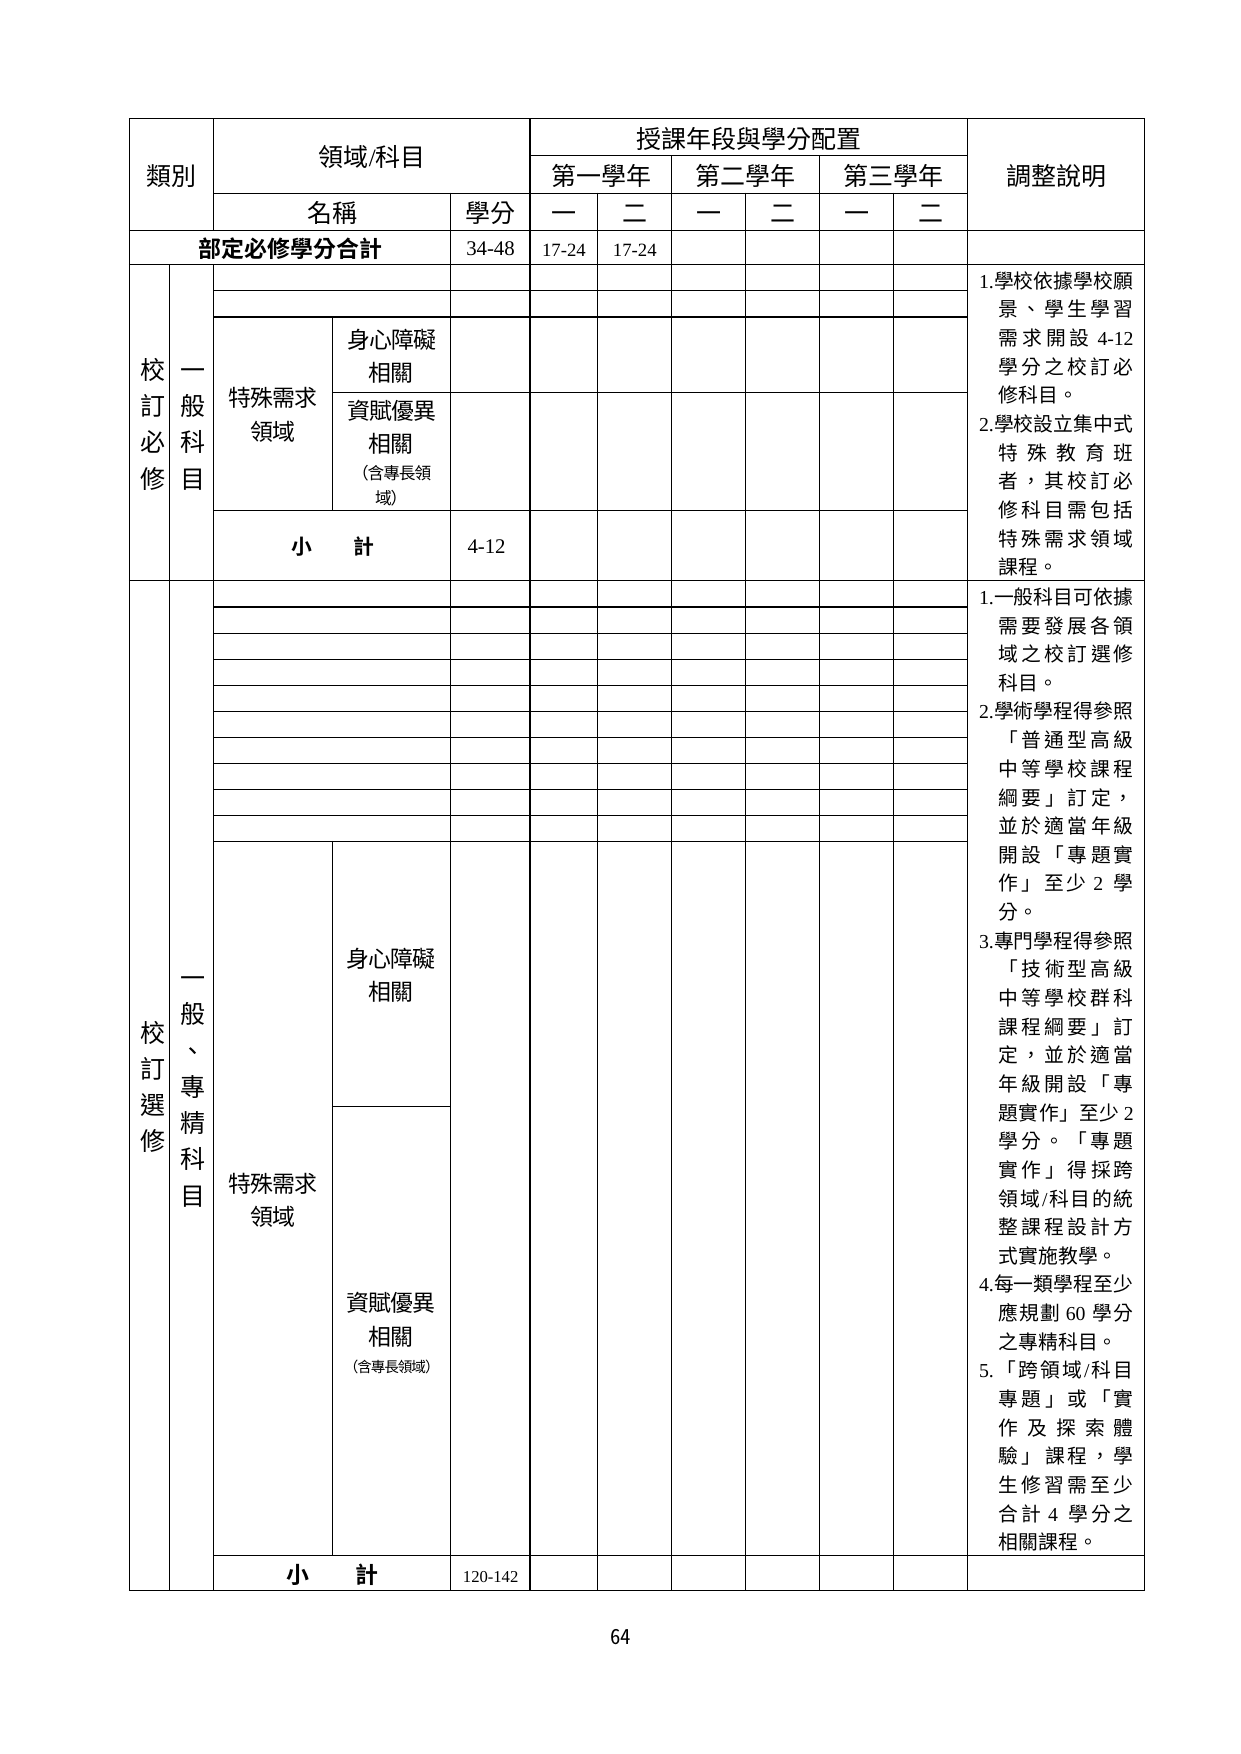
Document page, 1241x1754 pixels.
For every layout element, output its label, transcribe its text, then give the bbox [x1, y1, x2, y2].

table_cell [531, 842, 597, 1555]
table_cell 4-12 [451, 511, 529, 580]
table_cell [598, 291, 671, 316]
table_cell 120-142 [451, 1556, 529, 1590]
table_cell [820, 231, 893, 264]
table_cell [820, 790, 893, 815]
table_cell [820, 608, 893, 632]
table_cell 特殊需求 領域 [214, 318, 332, 509]
table_cell [820, 511, 893, 580]
table_cell [746, 393, 819, 509]
table_cell [531, 712, 597, 737]
table_cell [820, 712, 893, 737]
table_cell [746, 712, 819, 737]
table_cell [531, 660, 597, 684]
table_cell [820, 816, 893, 841]
table_cell [531, 318, 597, 392]
table_cell [746, 231, 819, 264]
table_cell [531, 816, 597, 841]
table_cell [820, 842, 893, 1555]
table_cell 特殊需求 領域 [214, 842, 332, 1555]
table_cell [820, 1556, 893, 1590]
table_cell [531, 291, 597, 316]
table_cell [214, 686, 450, 711]
table_cell 一般科目 [170, 265, 213, 580]
table_cell [451, 265, 529, 290]
table_cell [598, 660, 671, 684]
table_cell [894, 608, 967, 632]
table_cell [672, 581, 745, 606]
table_cell [820, 291, 893, 316]
table_cell [451, 318, 529, 392]
table_cell [451, 842, 529, 1555]
table_cell [820, 764, 893, 789]
table_header 調整說明 [968, 119, 1144, 230]
table_cell [531, 393, 597, 509]
table_cell [598, 608, 671, 632]
table_cell [672, 738, 745, 763]
table_cell [746, 686, 819, 711]
table_cell [746, 634, 819, 658]
table_cell [451, 712, 529, 737]
table_cell 17-24 [531, 231, 597, 264]
table_cell [894, 265, 967, 290]
table_cell [746, 291, 819, 316]
table_cell [451, 660, 529, 684]
table_cell [598, 790, 671, 815]
table_cell [598, 634, 671, 658]
table_cell [820, 738, 893, 763]
table_cell [672, 712, 745, 737]
table_cell [214, 581, 450, 606]
table_cell [214, 764, 450, 789]
table_cell [451, 738, 529, 763]
table_cell [598, 1556, 671, 1590]
table_cell [598, 764, 671, 789]
table_cell 一 [672, 194, 745, 230]
table_cell 部定必修學分合計 [130, 231, 450, 264]
table_cell [214, 660, 450, 684]
table_cell [451, 581, 529, 606]
table_cell [894, 511, 967, 580]
table_cell [451, 393, 529, 509]
table_cell [894, 318, 967, 392]
table_cell [894, 291, 967, 316]
table_cell [968, 1556, 1144, 1590]
table_cell [531, 511, 597, 580]
table_cell 名稱 [214, 194, 450, 230]
table_cell [746, 608, 819, 632]
table_cell [746, 511, 819, 580]
table_cell 一般、專精科目 [170, 581, 213, 1590]
table_cell 學分 [451, 194, 529, 230]
table_cell [598, 511, 671, 580]
table_cell [598, 816, 671, 841]
table_cell 17-24 [598, 231, 671, 264]
table_cell 身心障礙相關 [333, 318, 450, 392]
table_cell [746, 764, 819, 789]
table_cell [214, 634, 450, 658]
table_cell [746, 318, 819, 392]
table_cell [746, 842, 819, 1555]
table_cell [214, 790, 450, 815]
table_cell [820, 318, 893, 392]
table_cell [894, 634, 967, 658]
table_cell 二 [746, 194, 819, 230]
table_cell [746, 790, 819, 815]
table_cell [894, 1556, 967, 1590]
table_cell [894, 393, 967, 509]
table_cell [214, 291, 450, 316]
table_cell [451, 608, 529, 632]
table_cell [598, 581, 671, 606]
table_cell [531, 764, 597, 789]
table_cell [672, 790, 745, 815]
table_cell 二 [598, 194, 671, 230]
table_cell [894, 686, 967, 711]
table_cell [746, 738, 819, 763]
table_cell [531, 634, 597, 658]
table_cell 一 [820, 194, 893, 230]
table_cell [531, 581, 597, 606]
table_cell [746, 660, 819, 684]
table_header 領域/科目 [214, 119, 529, 193]
table_cell [214, 738, 450, 763]
table_cell [672, 816, 745, 841]
table_cell [451, 686, 529, 711]
table_cell [214, 265, 450, 290]
table_cell [894, 660, 967, 684]
table_cell [598, 712, 671, 737]
table_cell [894, 712, 967, 737]
table_cell [894, 816, 967, 841]
table_cell [531, 738, 597, 763]
table_cell [451, 634, 529, 658]
table_cell 資賦優異 相關 （含專長領域） [333, 1107, 450, 1555]
table_cell [531, 790, 597, 815]
table_cell [894, 790, 967, 815]
table_cell [894, 764, 967, 789]
table_cell [598, 738, 671, 763]
table_cell [968, 231, 1144, 264]
table_cell [894, 231, 967, 264]
table_cell [214, 816, 450, 841]
table_cell [894, 581, 967, 606]
table_cell [746, 581, 819, 606]
table_cell 1.一般科目可依據需要發展各領域之校訂選修科目。 2.學術學程得參照「普通型高級中等學校課程綱要」訂定，並於適當年級開設「專題實作」至少2 學分。 3.專門學程得參照「技術型高級中等學校群科課程綱要」訂定，並於適當年級開設「專題實作」至少2 學分。「專題實作」得採跨領域/科目的統整課程設計方式實施教學。 4.每一類學程至少應規劃60 學分之專精科目。 5.「跨領域/科目專題」或「實作及探索體驗」課程，學生修習需至少合計4 學分之相關課程。 [968, 581, 1144, 1555]
table_cell [451, 790, 529, 815]
table_cell [598, 318, 671, 392]
table_cell [672, 1556, 745, 1590]
table_cell 二 [894, 194, 967, 230]
table_cell [672, 764, 745, 789]
table_cell 資賦優異相關 （含專長領域） [333, 393, 450, 509]
table_cell 第一學年 [531, 156, 671, 193]
table_cell [598, 393, 671, 509]
table_cell [894, 842, 967, 1555]
table_cell [820, 265, 893, 290]
table_cell [672, 686, 745, 711]
table_cell [894, 738, 967, 763]
table_cell [672, 231, 745, 264]
table_cell [672, 265, 745, 290]
table_cell [820, 581, 893, 606]
table_cell 小 計 [214, 511, 450, 580]
table_cell [672, 511, 745, 580]
table_cell [451, 291, 529, 316]
table_cell [531, 265, 597, 290]
table_cell [672, 634, 745, 658]
table_cell [820, 634, 893, 658]
table_cell [820, 660, 893, 684]
table_cell [598, 842, 671, 1555]
table_cell 34-48 [451, 231, 529, 264]
table_cell [672, 318, 745, 392]
table_cell [820, 686, 893, 711]
table_cell [672, 660, 745, 684]
table_cell [672, 608, 745, 632]
table_cell [598, 265, 671, 290]
table_cell [672, 393, 745, 509]
table_header 類別 [130, 119, 213, 230]
table_cell [746, 816, 819, 841]
table_cell [451, 816, 529, 841]
table_cell [451, 764, 529, 789]
table_cell 身心障礙 相關 [333, 842, 450, 1106]
table_cell [672, 842, 745, 1555]
table_cell 一 [531, 194, 597, 230]
table_cell [214, 608, 450, 632]
table_cell [746, 1556, 819, 1590]
table_cell [531, 608, 597, 632]
table_cell 第二學年 [672, 156, 819, 193]
table_header 授課年段與學分配置 [531, 119, 967, 155]
table_cell [531, 1556, 597, 1590]
table_cell 校訂必修 [130, 265, 169, 580]
table_cell [672, 291, 745, 316]
table_cell [531, 686, 597, 711]
table_cell 1.學校依據學校願景、學生學習需求開設4-12學分之校訂必修科目。 2.學校設立集中式特殊教育班者，其校訂必修科目需包括特殊需求領域課程。 [968, 265, 1144, 580]
table_cell 第三學年 [820, 156, 967, 193]
table_cell 小 計 [214, 1556, 450, 1590]
table_cell [746, 265, 819, 290]
table_cell 校訂選修 [130, 581, 169, 1590]
table_cell [820, 393, 893, 509]
table_cell [214, 712, 450, 737]
table_cell [598, 686, 671, 711]
